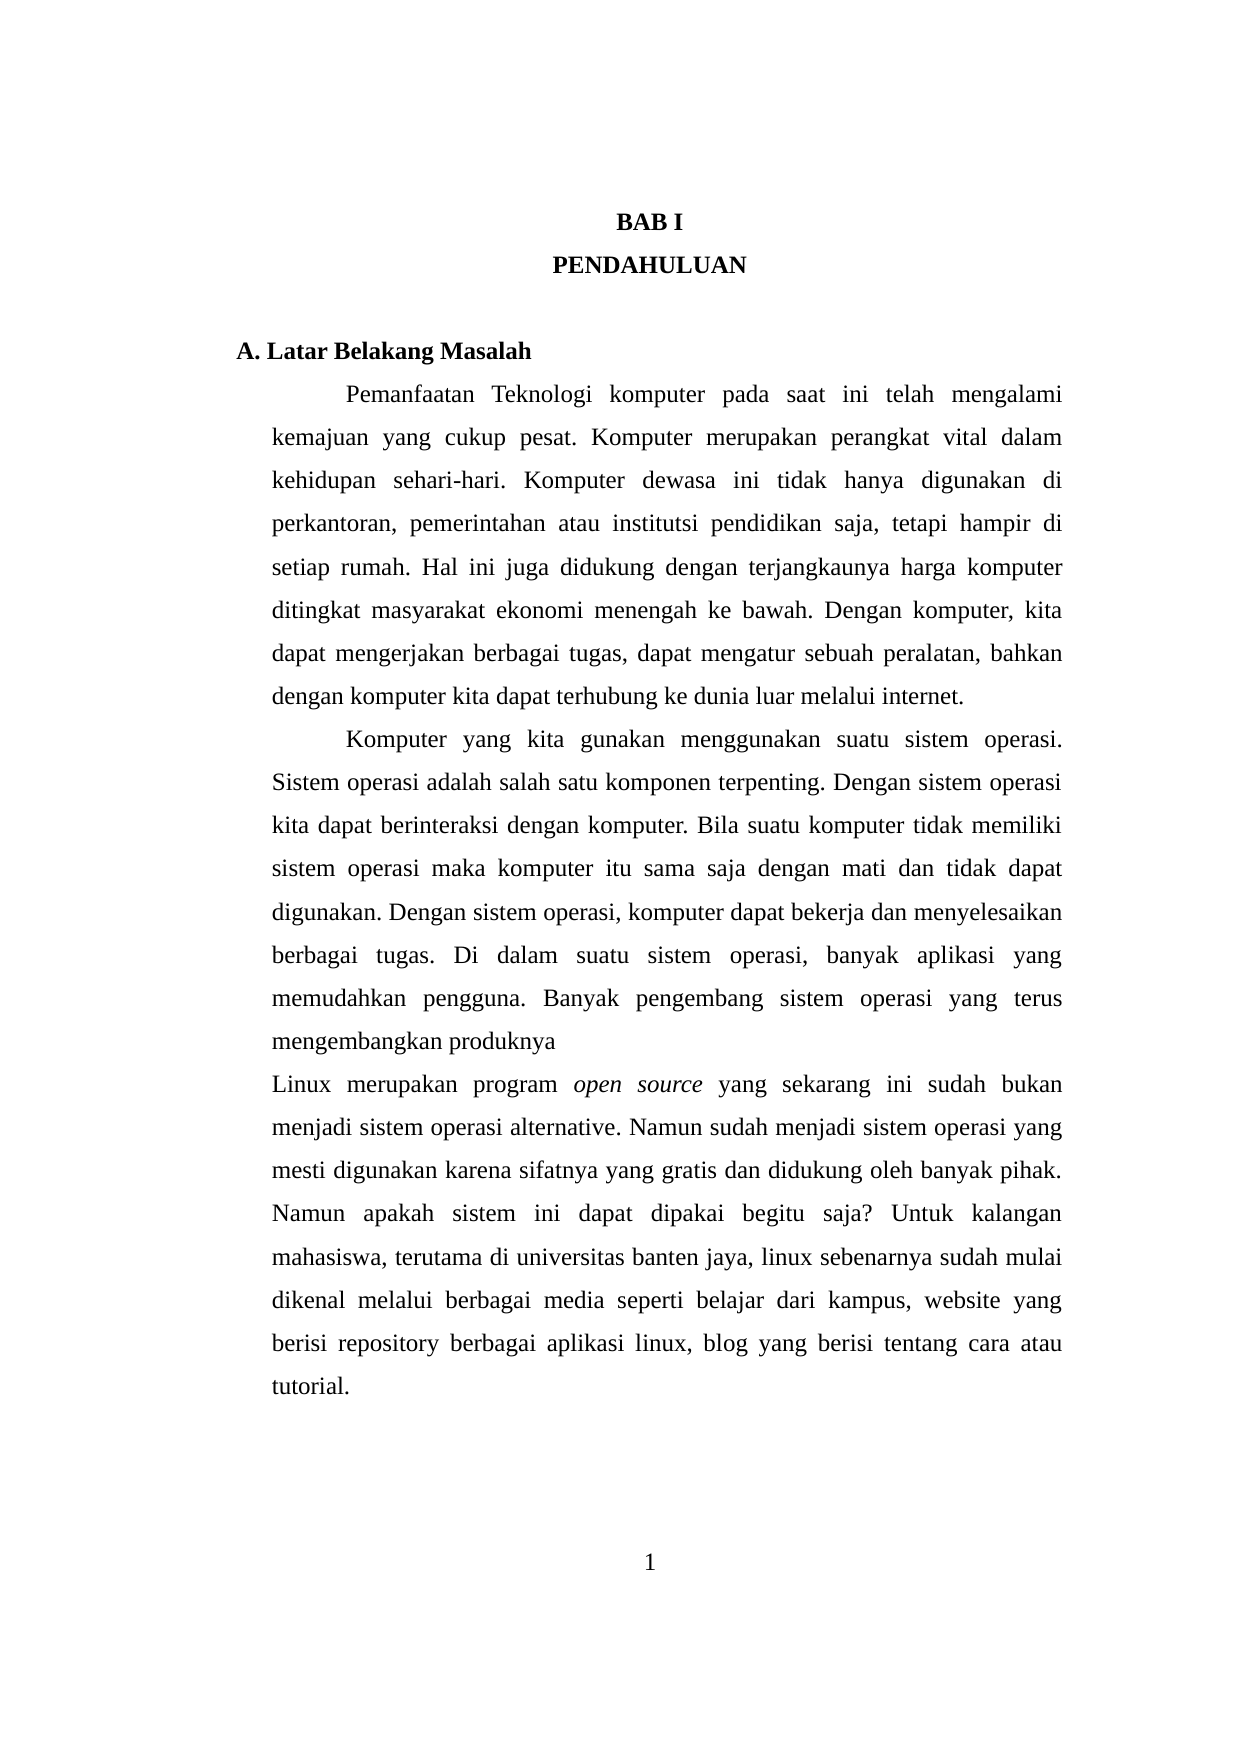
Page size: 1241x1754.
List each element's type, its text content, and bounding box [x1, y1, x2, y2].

list Linux merupakan program open source yang sekarang ini sudah bukan menjadi sistem operasi alternative. Namun sudah menjadi sistem operasi yang mesti digunakan karena sifatnya yang gratis dan didukung oleh banyak pihak. Namun apakah sistem ini dapat dipakai begitu saja? Untuk kalangan mahasiswa, terutama di universitas banten jaya, linux sebenarnya sudah mulai dikenal melalui berbagai media seperti belajar dari kampus, website yang berisi repository berbagai aplikasi linux, blog yang berisi tentang cara atau tutorial. [272, 1069, 1063, 1400]
text PENDAHULUAN [236, 250, 1063, 278]
list A. Latar Belakang Masalah [236, 336, 1063, 365]
list Komputer yang kita gunakan menggunakan suatu sistem operasi. Sistem operasi adalah salah satu komponen terpenting. Dengan sistem operasi kita dapat berinteraksi dengan komputer. Bila suatu komputer tidak memiliki sistem operasi maka komputer itu sama saja dengan mati dan tidak dapat digunakan. Dengan sistem operasi, komputer dapat bekerja dan menyelesaikan berbagai tugas. Di dalam suatu sistem operasi, banyak aplikasi yang memudahkan pengguna. Banyak pengembang sistem operasi yang terus mengembangkan produknya [272, 724, 1063, 1055]
list Pemanfaatan Teknologi komputer pada saat ini telah mengalami kemajuan yang cukup pesat. Komputer merupakan perangkat vital dalam kehidupan sehari-hari. Komputer dewasa ini tidak hanya digunakan di perkantoran, pemerintahan atau institutsi pendidikan saja, tetapi hampir di setiap rumah. Hal ini juga didukung dengan terjangkaunya harga komputer ditingkat masyarakat ekonomi menengah ke bawah. Dengan komputer, kita dapat mengerjakan berbagai tugas, dapat mengatur sebuah peralatan, bahkan dengan komputer kita dapat terhubung ke dunia luar melalui internet. [272, 379, 1063, 710]
text BAB I [236, 207, 1063, 235]
